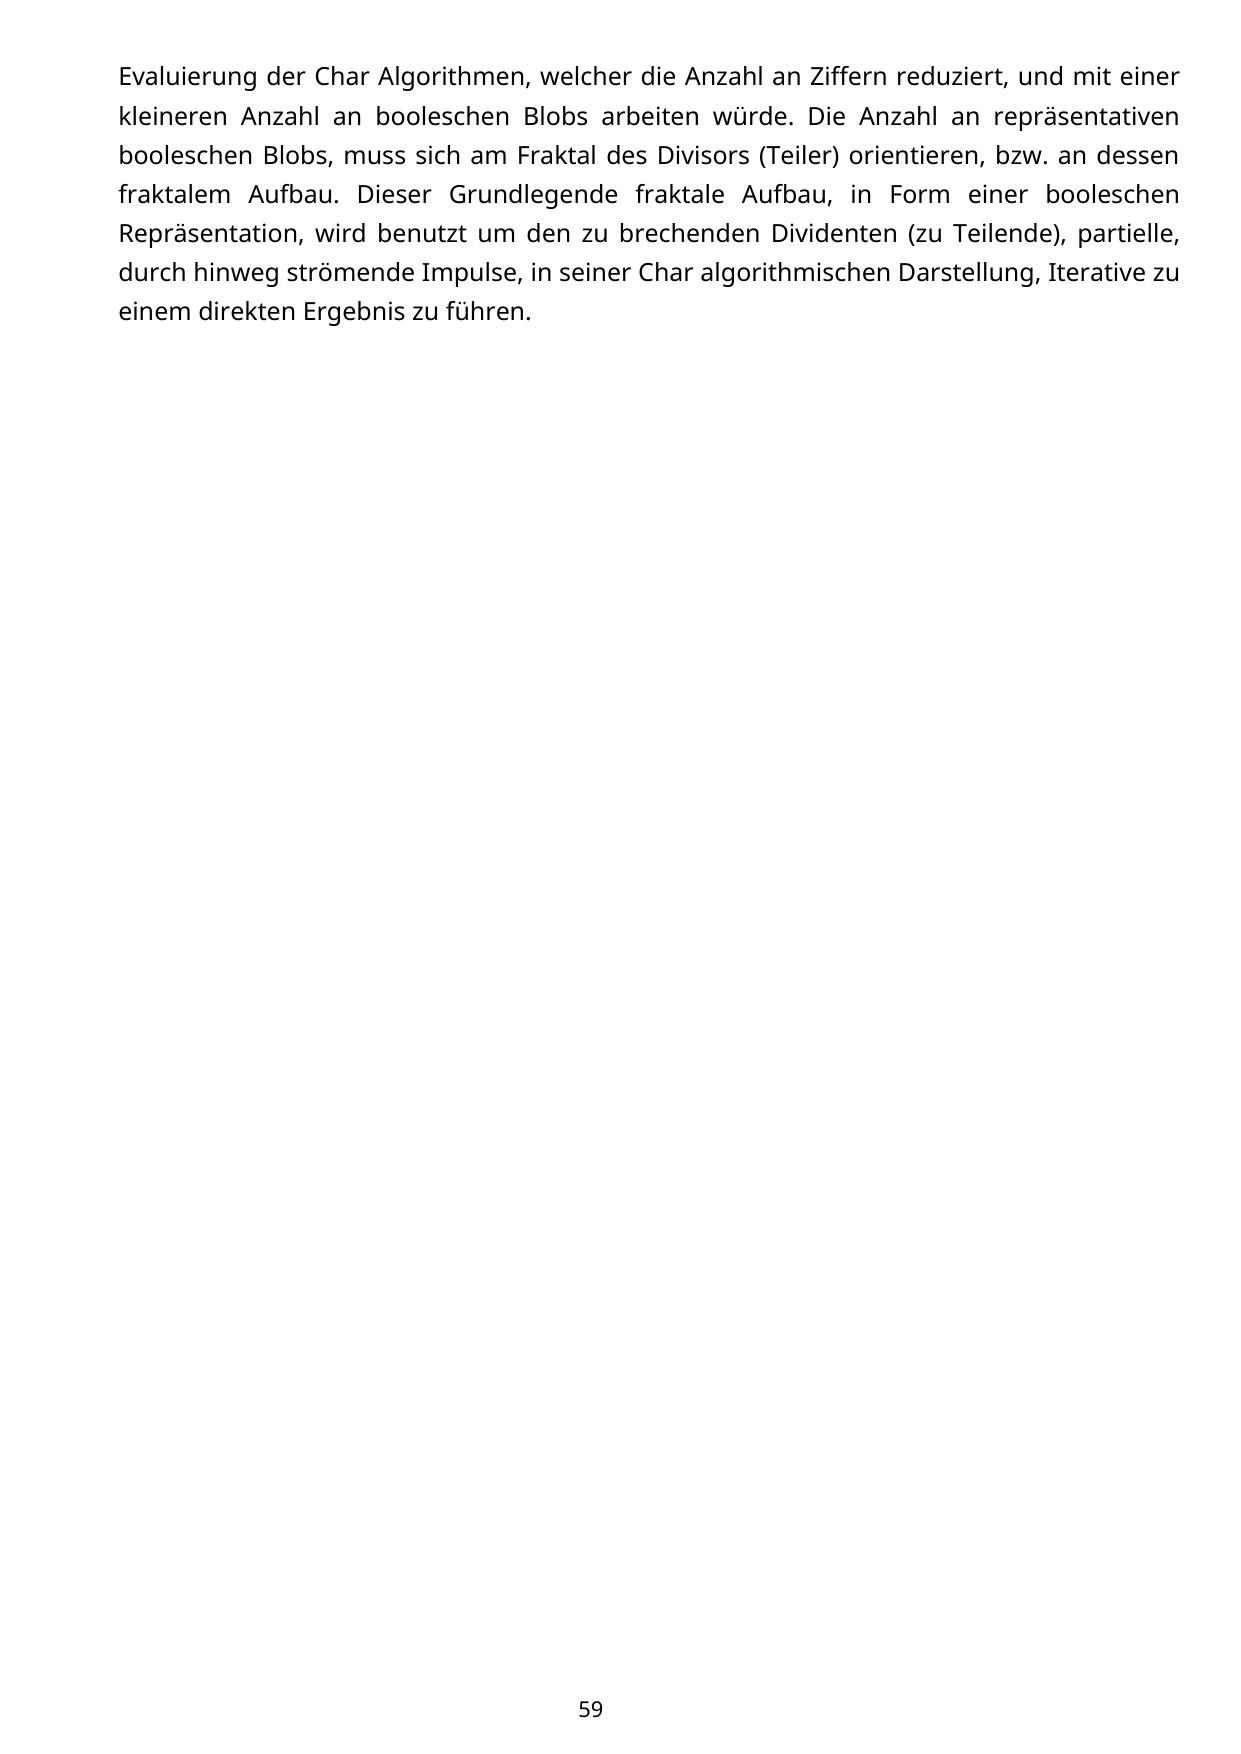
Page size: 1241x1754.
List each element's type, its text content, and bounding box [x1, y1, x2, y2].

text Evaluierung der Char Algorithmen, welcher die Anzahl an Ziffern reduziert, und mit einer kleineren Anzahl an booleschen Blobs arbeiten würde. Die Anzahl an repräsentativen booleschen Blobs, muss sich am Fraktal des Divisors (Teiler) orientieren, bzw. an dessen fraktalem Aufbau. Dieser Grundlegende fraktale Aufbau, in Form einer booleschen Repräsentation, wird benutzt um den zu brechenden Dividenten (zu Teilende), partielle, durch hinweg strömende Impulse, in seiner Char algorithmischen Darstellung, Iterative zu einem direkten Ergebnis zu führen. [118, 59, 1181, 328]
